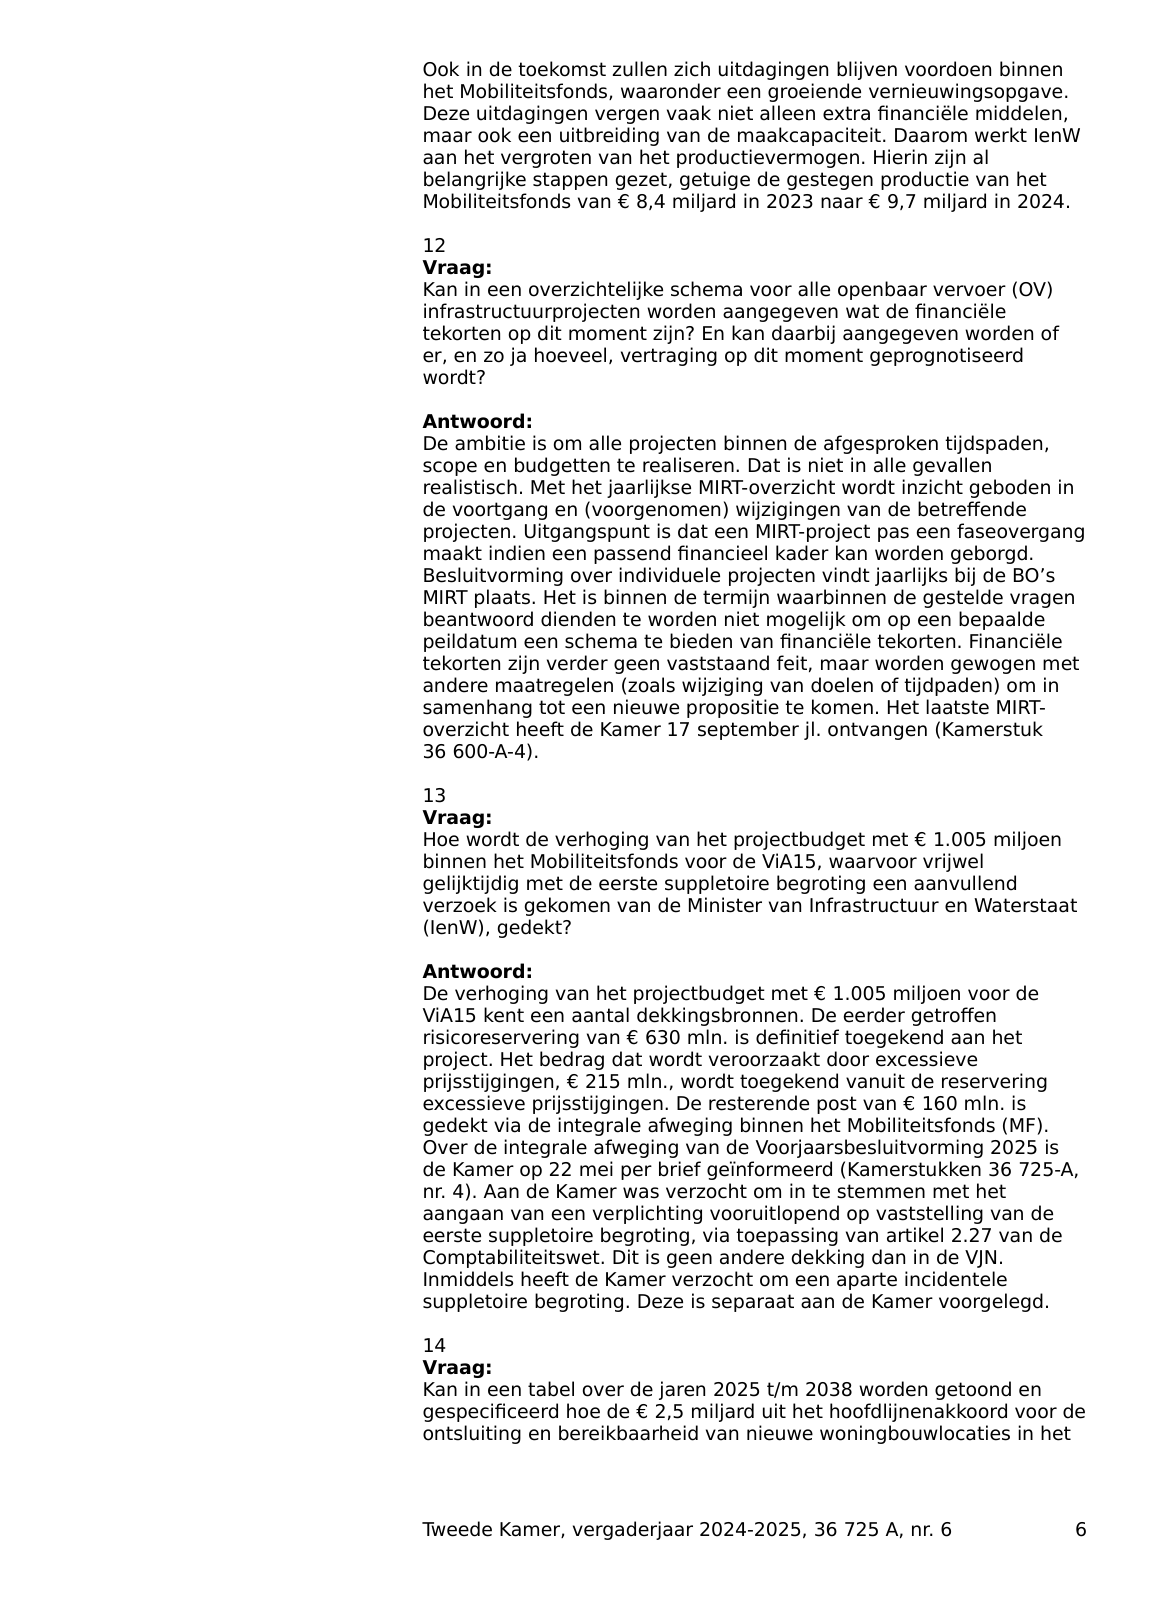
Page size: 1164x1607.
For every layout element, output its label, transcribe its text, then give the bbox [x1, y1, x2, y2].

text De ambitie is om alle projecten binnen de afgesproken tijdspaden, scope en budgetten te realiseren. Dat is niet in alle gevallen realistisch. Met het jaarlijkse MIRT-overzicht wordt inzicht geboden in de voortgang en (voorgenomen) wijzigingen van de betreffende projecten. Uitgangspunt is dat een MIRT-project pas een faseovergang maakt indien een passend financieel kader kan worden geborgd. Besluitvorming over individuele projecten vindt jaarlijks bij de BO’s MIRT plaats. Het is binnen de termijn waarbinnen de gestelde vragen beantwoord dienden te worden niet mogelijk om op een bepaalde peildatum een schema te bieden van financiële tekorten. Financiële tekorten zijn verder geen vaststaand feit, maar worden gewogen met andere maatregelen (zoals wijziging van doelen of tijdpaden) om in samenhang tot een nieuwe propositie te komen. Het laatste MIRT-overzicht heeft de Kamer 17 september jl. ontvangen (Kamerstuk 36 600-A-4). [422, 433, 1087, 763]
text Kan in een tabel over de jaren 2025 t/m 2038 worden getoond en gespecificeerd hoe de € 2,5 miljard uit het hoofdlijnenakkoord voor de ontsluiting en bereikbaarheid van nieuwe woningbouwlocaties in het [422, 1379, 1087, 1445]
text Kan in een overzichtelijke schema voor alle openbaar vervoer (OV) infrastructuurprojecten worden aangegeven wat de financiële tekorten op dit moment zijn? En kan daarbij aangegeven worden of er, en zo ja hoeveel, vertraging op dit moment geprognotiseerd wordt? [422, 279, 1087, 389]
text Vraag: [422, 807, 1087, 829]
text 12 [422, 235, 1087, 257]
text Antwoord: [422, 961, 1087, 983]
text 14 [422, 1335, 1087, 1357]
text De verhoging van het projectbudget met € 1.005 miljoen voor de ViA15 kent een aantal dekkingsbronnen. De eerder getroffen risicoreservering van € 630 mln. is definitief toegekend aan het project. Het bedrag dat wordt veroorzaakt door excessieve prijsstijgingen, € 215 mln., wordt toegekend vanuit de reservering excessieve prijsstijgingen. De resterende post van € 160 mln. is gedekt via de integrale afweging binnen het Mobiliteitsfonds (MF). Over de integrale afweging van de Voorjaarsbesluitvorming 2025 is de Kamer op 22 mei per brief geïnformeerd (Kamerstukken 36 725-A, nr. 4). Aan de Kamer was verzocht om in te stemmen met het aangaan van een verplichting vooruitlopend op vaststelling van de eerste suppletoire begroting, via toepassing van artikel 2.27 van de Comptabiliteitswet. Dit is geen andere dekking dan in de VJN. Inmiddels heeft de Kamer verzocht om een aparte incidentele suppletoire begroting. Deze is separaat aan de Kamer voorgelegd. [422, 983, 1087, 1313]
text Ook in de toekomst zullen zich uitdagingen blijven voordoen binnen het Mobiliteitsfonds, waaronder een groeiende vernieuwingsopgave. Deze uitdagingen vergen vaak niet alleen extra financiële middelen, maar ook een uitbreiding van de maakcapaciteit. Daarom werkt IenW aan het vergroten van het productievermogen. Hierin zijn al belangrijke stappen gezet, getuige de gestegen productie van het Mobiliteitsfonds van € 8,4 miljard in 2023 naar € 9,7 miljard in 2024. [422, 59, 1087, 213]
text Antwoord: [422, 411, 1087, 433]
text Hoe wordt de verhoging van het projectbudget met € 1.005 miljoen binnen het Mobiliteitsfonds voor de ViA15, waarvoor vrijwel gelijktijdig met de eerste suppletoire begroting een aanvullend verzoek is gekomen van de Minister van Infrastructuur en Waterstaat (IenW), gedekt? [422, 829, 1087, 939]
text 13 [422, 785, 1087, 807]
text Vraag: [422, 1357, 1087, 1379]
text Vraag: [422, 257, 1087, 279]
